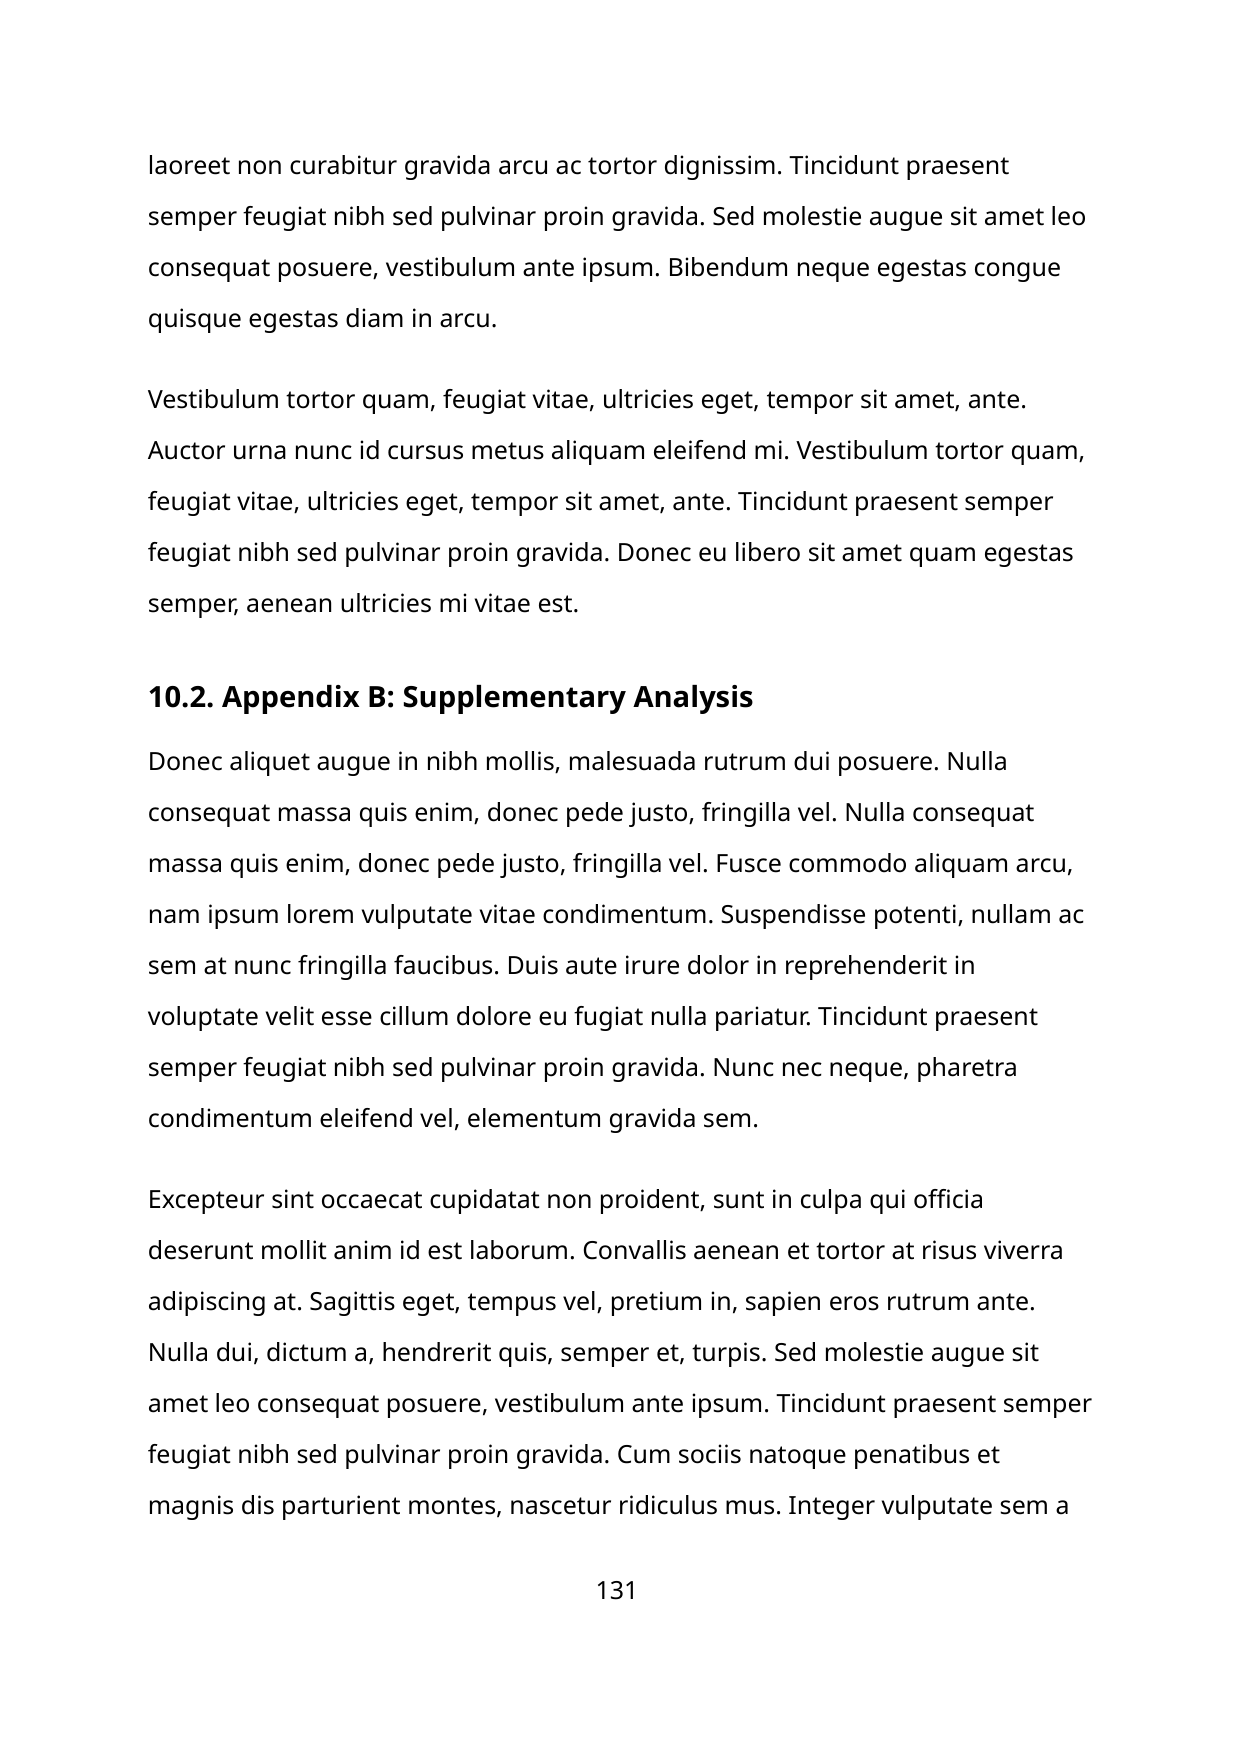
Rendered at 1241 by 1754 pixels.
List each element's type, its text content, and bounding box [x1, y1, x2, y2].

subtitle 10.2. Appendix B: Supplementary Analysis [148, 676, 1093, 716]
text laoreet non curabitur gravida arcu ac tortor dignissim. Tincidunt praesent semper feugiat nibh sed pulvinar proin gravida. Sed molestie augue sit amet leo consequat posuere, vestibulum ante ipsum. Bibendum neque egestas congue quisque egestas diam in arcu. [148, 148, 1093, 335]
text Vestibulum tortor quam, feugiat vitae, ultricies eget, tempor sit amet, ante. Auctor urna nunc id cursus metus aliquam eleifend mi. Vestibulum tortor quam, feugiat vitae, ultricies eget, tempor sit amet, ante. Tincidunt praesent semper feugiat nibh sed pulvinar proin gravida. Donec eu libero sit amet quam egestas semper, aenean ultricies mi vitae est. [148, 381, 1093, 619]
text Donec aliquet augue in nibh mollis, malesuada rutrum dui posuere. Nulla consequat massa quis enim, donec pede justo, fringilla vel. Nulla consequat massa quis enim, donec pede justo, fringilla vel. Fusce commodo aliquam arcu, nam ipsum lorem vulputate vitae condimentum. Suspendisse potenti, nullam ac sem at nunc fringilla faucibus. Duis aute irure dolor in reprehenderit in voluptate velit esse cillum dolore eu fugiat nulla pariatur. Tincidunt praesent semper feugiat nibh sed pulvinar proin gravida. Nunc nec neque, pharetra condimentum eleifend vel, elementum gravida sem. [148, 743, 1093, 1135]
text Excepteur sint occaecat cupidatat non proident, sunt in culpa qui officia deserunt mollit anim id est laborum. Convallis aenean et tortor at risus viverra adipiscing at. Sagittis eget, tempus vel, pretium in, sapien eros rutrum ante. Nulla dui, dictum a, hendrerit quis, semper et, turpis. Sed molestie augue sit amet leo consequat posuere, vestibulum ante ipsum. Tincidunt praesent semper feugiat nibh sed pulvinar proin gravida. Cum sociis natoque penatibus et magnis dis parturient montes, nascetur ridiculus mus. Integer vulputate sem a [148, 1181, 1093, 1522]
